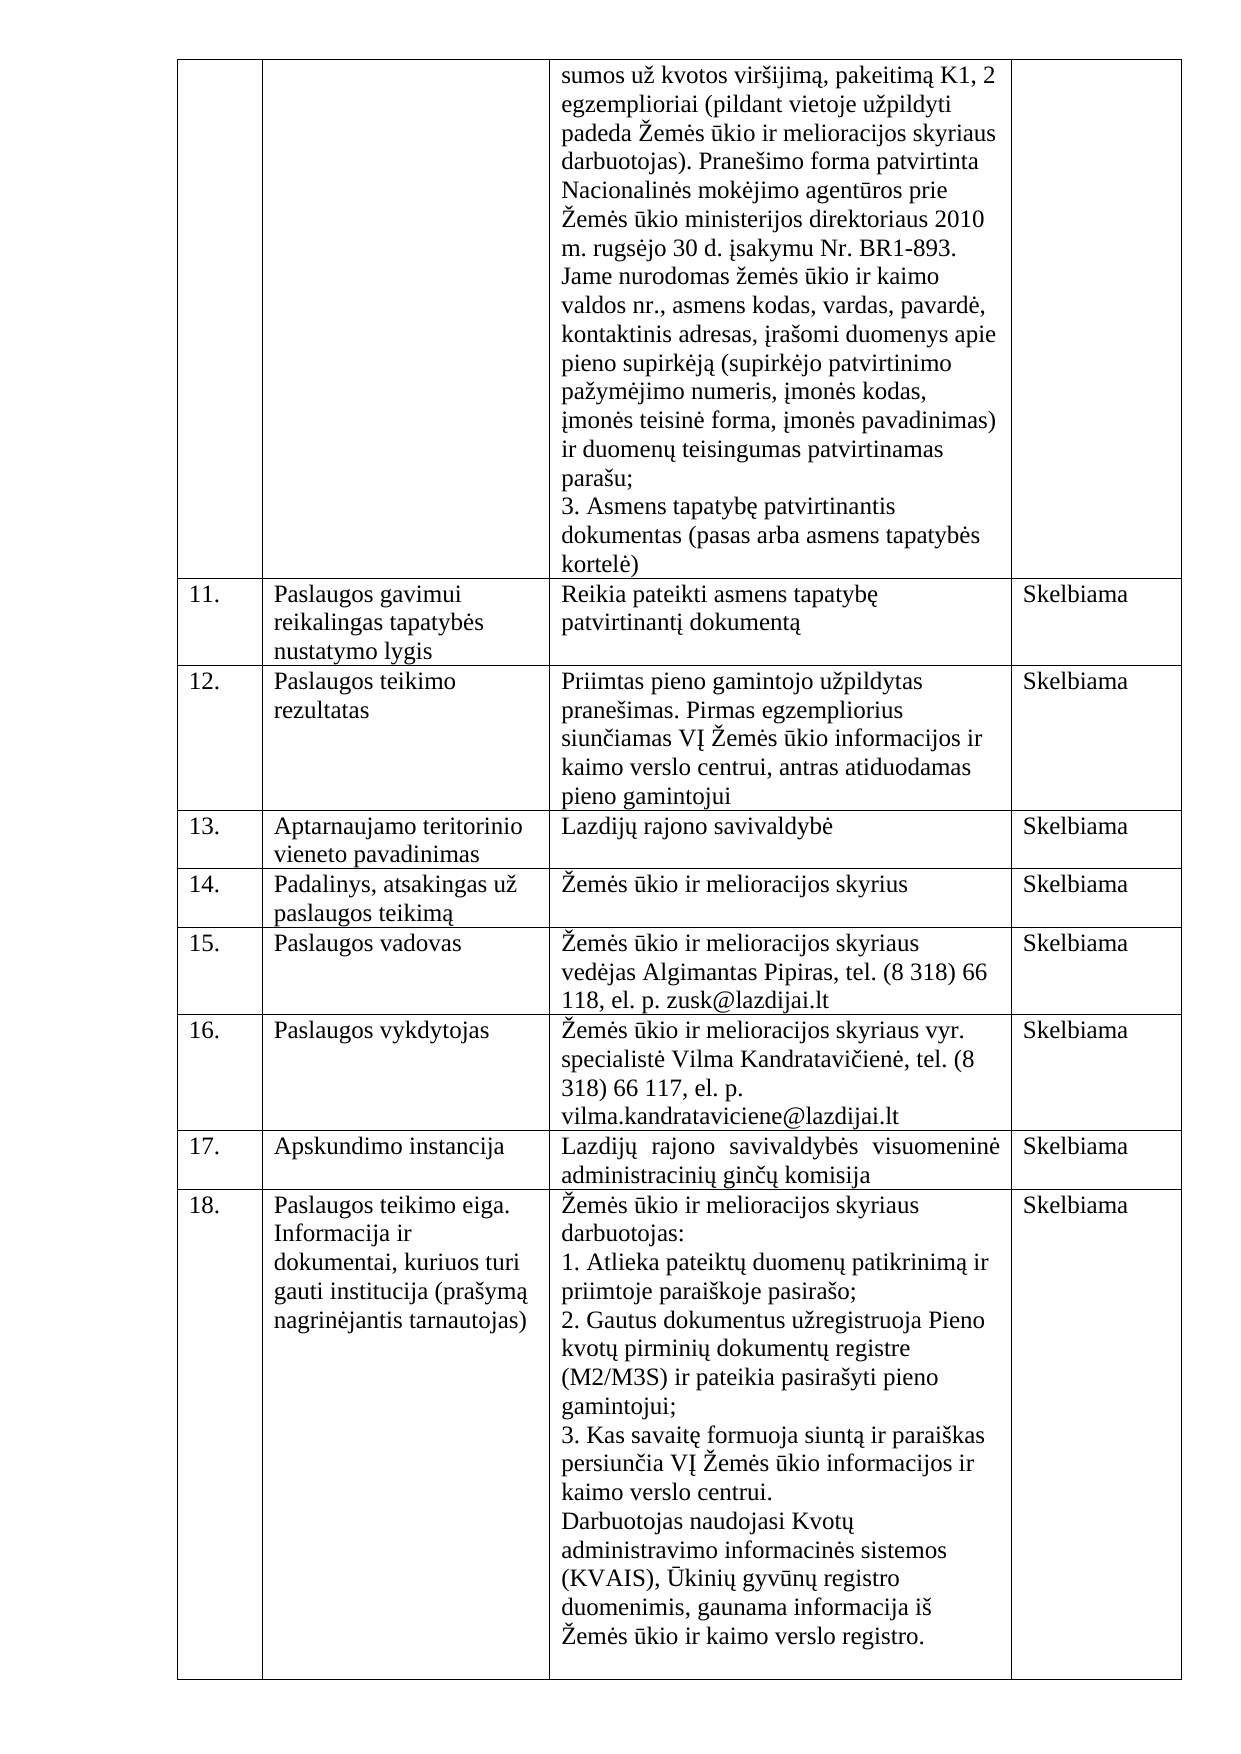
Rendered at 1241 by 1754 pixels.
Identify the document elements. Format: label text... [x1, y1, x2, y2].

table_cell Skelbiama [1012, 928, 1181, 1014]
table_cell [1012, 60, 1181, 578]
table_cell Skelbiama [1012, 579, 1181, 665]
table_cell Apskundimo instancija [263, 1131, 549, 1189]
table_cell [178, 60, 262, 578]
table_cell Skelbiama [1012, 811, 1181, 868]
table_cell Paslaugos teikimo eiga. Informacija ir dokumentai, kuriuos turi gauti institucija (prašymą nagrinėjantis tarnautojas) [263, 1190, 549, 1678]
table_cell Skelbiama [1012, 1131, 1181, 1189]
table_cell Padalinys, atsakingas už paslaugos teikimą [263, 869, 549, 927]
table_cell Skelbiama [1012, 1015, 1181, 1130]
table_cell 18. [178, 1190, 262, 1678]
table_cell 13. [178, 811, 262, 868]
table_cell Žemės ūkio ir melioracijos skyriaus vedėjas Algimantas Pipiras, tel. (8 318) 66 118, el. p. zusk@lazdijai.lt [550, 928, 1011, 1014]
table_cell Žemės ūkio ir melioracijos skyriaus vyr. specialistė Vilma Kandratavičienė, tel. (8 318) 66 117, el. p. vilma.kandrataviciene@lazdijai.lt [550, 1015, 1011, 1130]
table_cell 12. [178, 666, 262, 810]
table_cell Paslaugos gavimui reikalingas tapatybės nustatymo lygis [263, 579, 549, 665]
table_cell sumos už kvotos viršijimą, pakeitimą K1, 2 egzemplioriai (pildant vietoje užpildyti padeda Žemės ūkio ir melioracijos skyriaus darbuotojas). Pranešimo forma patvirtinta Nacionalinės mokėjimo agentūros prie Žemės ūkio ministerijos direktoriaus 2010 m. rugsėjo 30 d. įsakymu Nr. BR1-893. Jame nurodomas žemės ūkio ir kaimo valdos nr., asmens kodas, vardas, pavardė, kontaktinis adresas, įrašomi duomenys apie pieno supirkėją (supirkėjo patvirtinimo pažymėjimo numeris, įmonės kodas, įmonės teisinė forma, įmonės pavadinimas) ir duomenų teisingumas patvirtinamas parašu; 3. Asmens tapatybę patvirtinantis dokumentas (pasas arba asmens tapatybės kortelė) [550, 60, 1011, 578]
table_cell 16. [178, 1015, 262, 1130]
table_cell Paslaugos vykdytojas [263, 1015, 549, 1130]
table_cell Paslaugos teikimo rezultatas [263, 666, 549, 810]
table_cell Skelbiama [1012, 869, 1181, 927]
table_cell Žemės ūkio ir melioracijos skyriaus darbuotojas: 1. Atlieka pateiktų duomenų patikrinimą ir priimtoje paraiškoje pasirašo; 2. Gautus dokumentus užregistruoja Pieno kvotų pirminių dokumentų registre (M2/M3S) ir pateikia pasirašyti pieno gamintojui; 3. Kas savaitę formuoja siuntą ir paraiškas persiunčia VĮ Žemės ūkio informacijos ir kaimo verslo centrui. Darbuotojas naudojasi Kvotų administravimo informacinės sistemos (KVAIS), Ūkinių gyvūnų registro duomenimis, gaunama informacija iš Žemės ūkio ir kaimo verslo registro. [550, 1190, 1011, 1678]
table_cell Žemės ūkio ir melioracijos skyrius [550, 869, 1011, 927]
table_cell Aptarnaujamo teritorinio vieneto pavadinimas [263, 811, 549, 868]
table_cell 15. [178, 928, 262, 1014]
table_cell Lazdijų rajono savivaldybė [550, 811, 1011, 868]
table_cell [263, 60, 549, 578]
table_cell Paslaugos vadovas [263, 928, 549, 1014]
table_cell 11. [178, 579, 262, 665]
table_cell Priimtas pieno gamintojo užpildytas pranešimas. Pirmas egzempliorius siunčiamas VĮ Žemės ūkio informacijos ir kaimo verslo centrui, antras atiduodamas pieno gamintojui [550, 666, 1011, 810]
table_cell Skelbiama [1012, 1190, 1181, 1678]
table_cell Lazdijų rajono savivaldybės visuomeninė administracinių ginčų komisija [550, 1131, 1011, 1189]
table_cell Reikia pateikti asmens tapatybę patvirtinantį dokumentą [550, 579, 1011, 665]
table_cell Skelbiama [1012, 666, 1181, 810]
table_cell 14. [178, 869, 262, 927]
table_cell 17. [178, 1131, 262, 1189]
